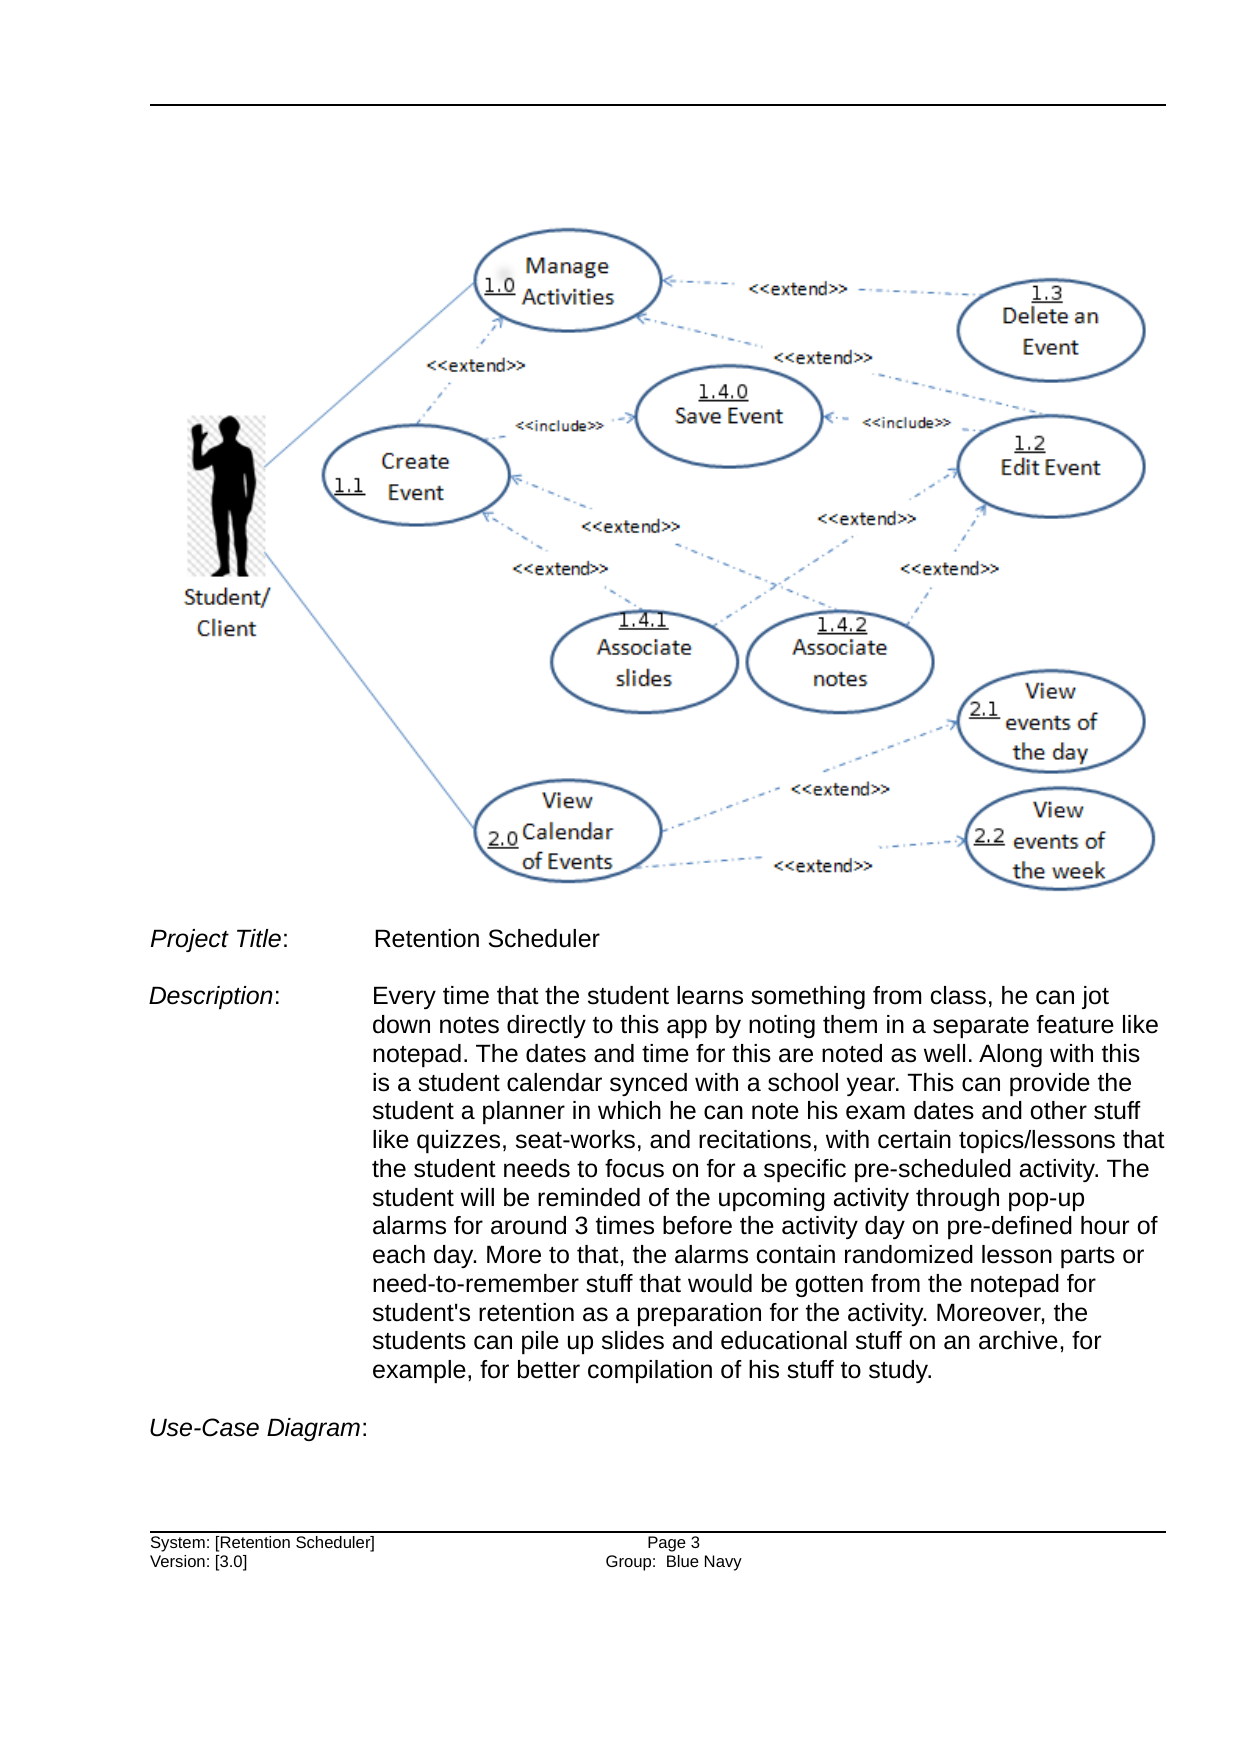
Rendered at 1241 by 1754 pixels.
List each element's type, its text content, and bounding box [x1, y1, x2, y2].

text Project Title: Retention Scheduler [150, 216, 1166, 952]
text Use-Case Diagram: [148, 1412, 1166, 1441]
text Description: Every time that the student learns something from class, he can jot down notes directly to this app by noting them in a separate feature like notepad. The dates and time for this are noted as well. Along with this is a student calendar synced with a school year. This can provide the student a planner in which he can note his exam dates and other stuff like quizzes, seat-works, and recitations, with certain topics/lessons that the student needs to focus on for a specific pre-scheduled activity. The student will be reminded of the upcoming activity through pop-up alarms for around 3 times before the activity day on pre-defined hour of each day. More to that, the alarms contain randomized lesson parts or need-to-remember stuff that would be gotten from the notepad for student's retention as a preparation for the activity. Moreover, the students can pile up slides and educational stuff on an archive, for example, for better compilation of his stuff to study. [148, 981, 1166, 1384]
